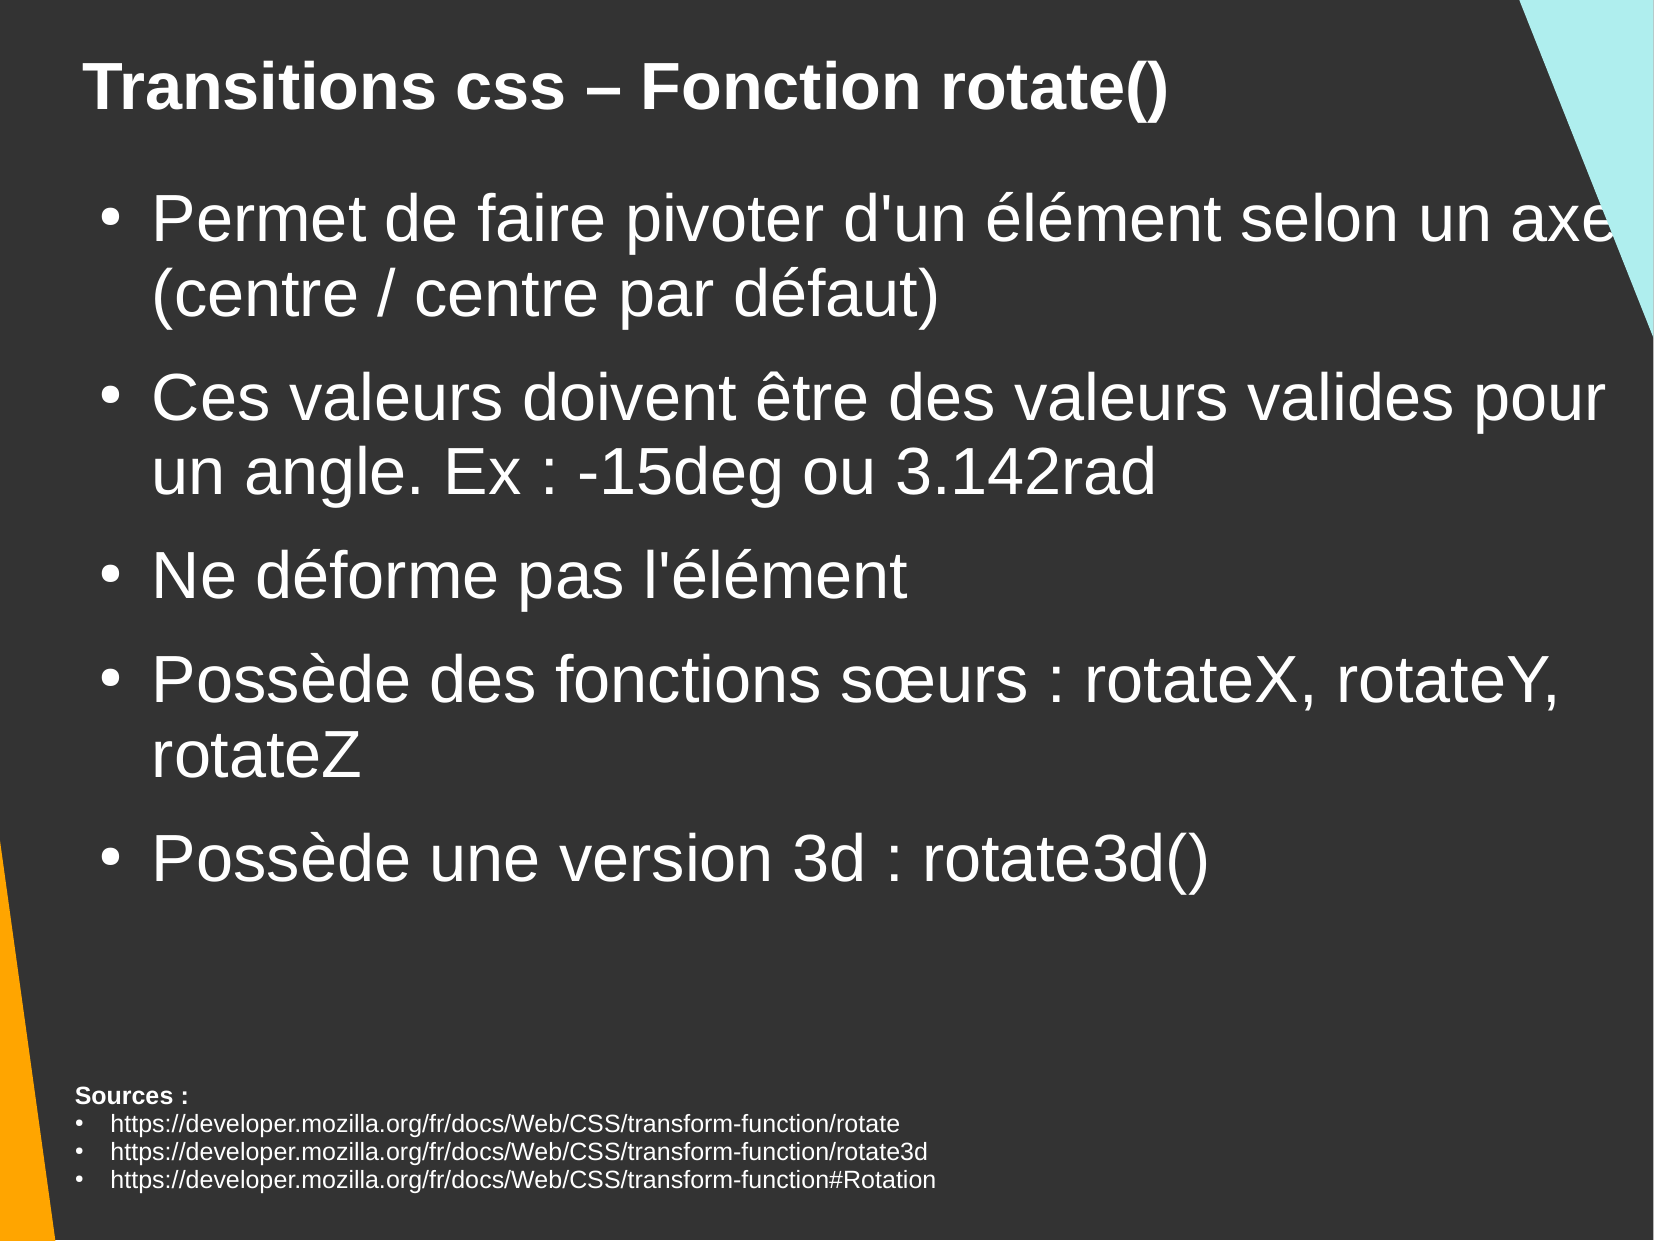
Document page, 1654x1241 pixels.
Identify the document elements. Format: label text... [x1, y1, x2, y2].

text_box Sources : https://developer.mozilla.org/fr/docs/Web/CSS/transform-function/rotate https://developer.mozilla.org/fr/docs/Web/CSS/transform-function/rotate3d https://developer.mozilla.org/fr/docs/Web/CSS/transform-function#Rotation [60, 1074, 1546, 1217]
text_box [1519, 0, 1654, 340]
list Permet de faire pivoter d'un élément selon un axe (centre / centre par défaut) Ces valeurs doivent être des valeurs valides pour un angle. Ex : -15deg ou 3.142rad Ne déforme pas l'élément Possède des fonctions sœurs : rotateX, rotateY, rotateZ Possède une version 3d : rotate3d() [80, 180, 1630, 1028]
text_box [0, 840, 56, 1241]
title Transitions css – Fonction rotate() [82, 49, 1571, 152]
